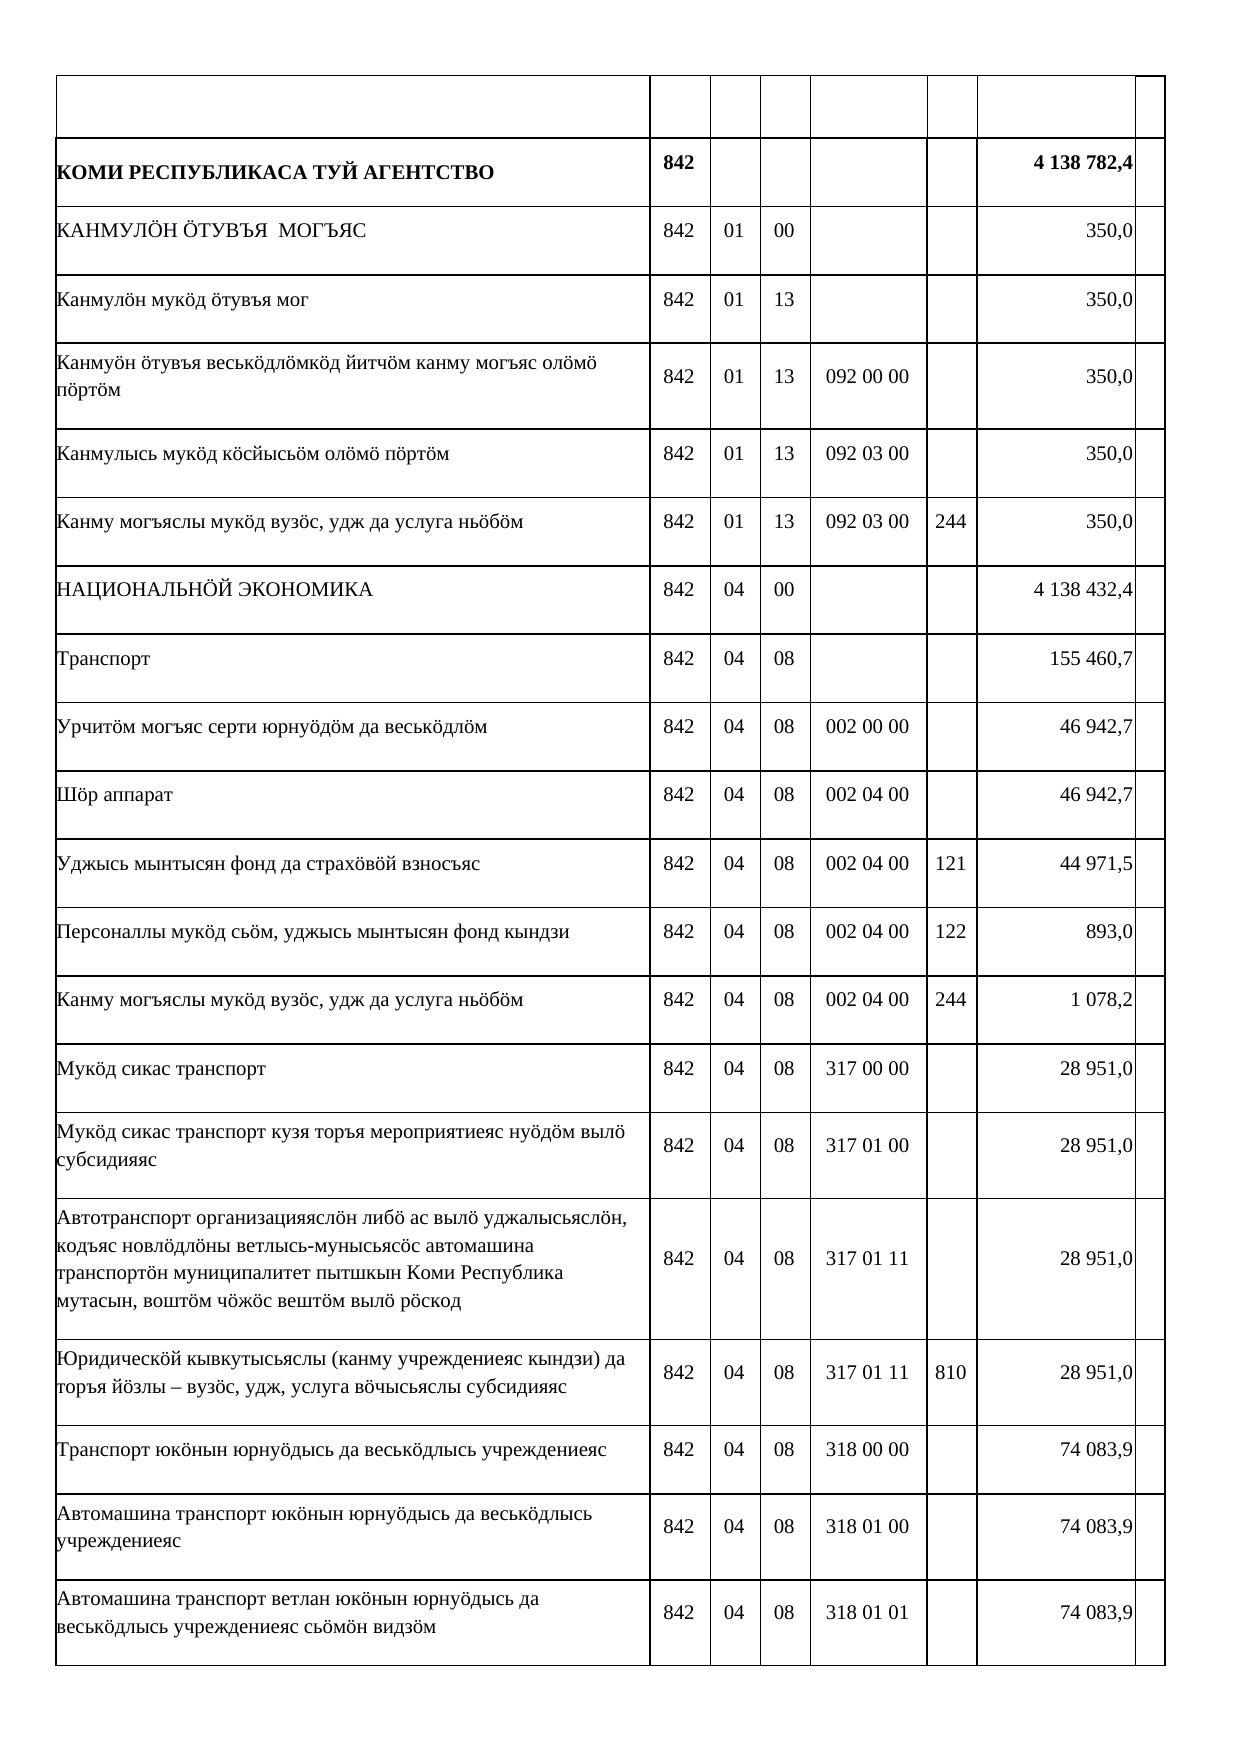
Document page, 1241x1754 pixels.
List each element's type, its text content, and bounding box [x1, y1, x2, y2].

table_cell НАЦИОНАЛЬНӦЙ ЭКОНОМИКА [57, 567, 649, 633]
table_cell [1136, 908, 1164, 975]
table_cell 28 951,0 [978, 1340, 1135, 1424]
table_cell 04 [711, 1045, 760, 1112]
table_cell 318 01 01 [811, 1581, 926, 1665]
table_cell 08 [761, 1045, 810, 1112]
table_cell 893,0 [978, 908, 1135, 975]
table_cell [928, 1199, 976, 1339]
table_cell 092 03 00 [811, 430, 926, 497]
table_cell 842 [651, 139, 710, 206]
table_cell 04 [711, 1495, 760, 1579]
table_cell 350,0 [978, 344, 1135, 428]
table_cell 842 [651, 207, 710, 274]
table_cell 842 [651, 635, 710, 702]
table_cell 842 [651, 498, 710, 565]
table_cell 28 951,0 [978, 1199, 1135, 1339]
table_cell 842 [651, 1426, 710, 1493]
table_cell 08 [761, 1581, 810, 1665]
table_cell 002 00 00 [811, 703, 926, 770]
table_cell 155 460,7 [978, 635, 1135, 702]
table_cell 1 078,2 [978, 977, 1135, 1043]
table_cell 13 [761, 276, 810, 342]
table_cell [1136, 1113, 1164, 1197]
table_cell [928, 635, 976, 702]
table_cell [811, 207, 926, 274]
table_cell 00 [761, 207, 810, 274]
table_cell [928, 139, 976, 206]
table_cell 08 [761, 977, 810, 1043]
table_cell [711, 139, 760, 206]
table_cell Канмуӧн ӧтувъя веськӧдлӧмкӧд йитчӧм канму могъяс олӧмӧ пӧртӧм [57, 344, 649, 428]
table_cell [1136, 635, 1164, 702]
table_cell [1136, 1426, 1164, 1493]
table_cell 01 [711, 276, 760, 342]
table_cell [1136, 772, 1164, 838]
table_cell 002 04 00 [811, 772, 926, 838]
table_header [928, 76, 977, 137]
table_cell 04 [711, 977, 760, 1043]
table_cell 44 971,5 [978, 840, 1135, 907]
table_cell 842 [651, 1495, 710, 1579]
table_cell [928, 703, 976, 770]
table_cell 08 [761, 772, 810, 838]
table_cell 317 01 00 [811, 1113, 926, 1197]
table_cell [928, 1426, 976, 1493]
table_header [57, 76, 649, 137]
table_cell 01 [711, 498, 760, 565]
table_cell [761, 139, 810, 206]
table_cell Мукӧд сикас транспорт [57, 1045, 649, 1112]
table_cell 317 01 11 [811, 1199, 926, 1339]
table_cell [1136, 1199, 1164, 1339]
table_cell 810 [928, 1340, 976, 1424]
table_cell 842 [651, 840, 710, 907]
table_cell [811, 635, 926, 702]
table_cell 842 [651, 908, 710, 975]
table_cell [928, 1581, 976, 1665]
table_cell [1136, 344, 1164, 428]
table_cell 842 [651, 1340, 710, 1424]
table_cell Мукӧд сикас транспорт кузя торъя мероприятиеяс нуӧдӧм вылӧ субсидияяс [57, 1113, 649, 1197]
table_cell 08 [761, 840, 810, 907]
table_cell 04 [711, 1340, 760, 1424]
table_header [1136, 77, 1164, 137]
table_cell 244 [928, 498, 976, 565]
table_cell [811, 139, 926, 206]
table_cell 842 [651, 1581, 710, 1665]
table_cell 13 [761, 430, 810, 497]
table_cell [928, 567, 976, 633]
table_cell [1136, 430, 1164, 497]
table_cell 28 951,0 [978, 1113, 1135, 1197]
table_cell [811, 567, 926, 633]
table_cell Юридическӧй кывкутысьяслы (канму учреждениеяс кындзи) да торъя йӧзлы – вузӧс, удж, услуга вӧчысьяслы субсидияяс [57, 1340, 649, 1424]
table_cell 244 [928, 977, 976, 1043]
table_cell 04 [711, 567, 760, 633]
table_cell 74 083,9 [978, 1426, 1135, 1493]
table_cell КАНМУЛӦН ӦТУВЪЯ МОГЪЯС [57, 207, 649, 274]
table_cell 842 [651, 567, 710, 633]
table_cell 121 [928, 840, 976, 907]
table_cell 092 00 00 [811, 344, 926, 428]
table_cell [1136, 1581, 1164, 1665]
table_cell 318 01 00 [811, 1495, 926, 1579]
table_cell Автотранспорт организацияяслӧн либӧ ас вылӧ уджалысьяслӧн, кодъяс новлӧдлӧны ветлысь-мунысьясӧс автомашина транспортӧн муниципалитет пытшкын Коми Республика мутасын, воштӧм чӧжӧс вештӧм вылӧ рӧскод [57, 1199, 649, 1339]
table_cell [1136, 703, 1164, 770]
table_cell [928, 344, 976, 428]
table_cell 74 083,9 [978, 1581, 1135, 1665]
table_cell 08 [761, 1426, 810, 1493]
table_cell [1136, 207, 1164, 274]
table_cell [1136, 840, 1164, 907]
table_cell 350,0 [978, 430, 1135, 497]
table_cell 00 [761, 567, 810, 633]
table_cell 317 01 11 [811, 1340, 926, 1424]
table_cell 04 [711, 635, 760, 702]
table_cell 13 [761, 344, 810, 428]
table_cell 01 [711, 430, 760, 497]
table_cell [1136, 1340, 1164, 1424]
table_cell 01 [711, 344, 760, 428]
table_cell 842 [651, 430, 710, 497]
table_cell Канмулысь мукӧд кӧсйысьӧм олӧмӧ пӧртӧм [57, 430, 649, 497]
table_cell 842 [651, 772, 710, 838]
table_cell Шӧр аппарат [57, 772, 649, 838]
table_cell 842 [651, 344, 710, 428]
table_cell 350,0 [978, 498, 1135, 565]
table_cell [928, 1495, 976, 1579]
table_cell 4 138 432,4 [978, 567, 1135, 633]
table_cell [1136, 276, 1164, 342]
table_cell 04 [711, 1581, 760, 1665]
table_cell 842 [651, 276, 710, 342]
table_cell КОМИ РЕСПУБЛИКАСА ТУЙ АГЕНТСТВО [57, 139, 649, 206]
table_cell 46 942,7 [978, 703, 1135, 770]
table_cell [1136, 1495, 1164, 1579]
table_cell 08 [761, 1113, 810, 1197]
table_cell Канму могъяслы мукӧд вузӧс, удж да услуга ньӧбӧм [57, 498, 649, 565]
table_cell [928, 772, 976, 838]
table_cell 842 [651, 1045, 710, 1112]
table_cell 842 [651, 1199, 710, 1339]
table_cell [928, 430, 976, 497]
table_cell 04 [711, 703, 760, 770]
table_cell 002 04 00 [811, 840, 926, 907]
table_cell [1136, 977, 1164, 1043]
table_cell [1136, 139, 1164, 206]
table_cell 04 [711, 1113, 760, 1197]
table_cell 08 [761, 1199, 810, 1339]
table_cell 46 942,7 [978, 772, 1135, 838]
table_cell [928, 276, 976, 342]
table_cell 04 [711, 840, 760, 907]
table_cell 122 [928, 908, 976, 975]
table_cell 317 00 00 [811, 1045, 926, 1112]
table_header [811, 76, 927, 137]
table_cell Транспорт юкӧнын юрнуӧдысь да веськӧдлысь учреждениеяс [57, 1426, 649, 1493]
table_cell Канмулӧн мукӧд ӧтувъя мог [57, 276, 649, 342]
table_cell 28 951,0 [978, 1045, 1135, 1112]
table_cell 01 [711, 207, 760, 274]
table_cell Уджысь мынтысян фонд да страхӧвӧй взносъяс [57, 840, 649, 907]
table_cell 318 00 00 [811, 1426, 926, 1493]
table_cell Урчитӧм могъяс серти юрнуӧдӧм да веськӧдлӧм [57, 703, 649, 770]
table_cell Автомашина транспорт юкӧнын юрнуӧдысь да веськӧдлысь учреждениеяс [57, 1495, 649, 1579]
table_cell [928, 1113, 976, 1197]
table_cell 13 [761, 498, 810, 565]
table_cell Канму могъяслы мукӧд вузӧс, удж да услуга ньӧбӧм [57, 977, 649, 1043]
table_header [711, 76, 760, 137]
table_cell 08 [761, 1495, 810, 1579]
table_cell 092 03 00 [811, 498, 926, 565]
table_cell [928, 207, 976, 274]
table_cell 08 [761, 1340, 810, 1424]
table_cell [1136, 498, 1164, 565]
table_header [761, 76, 810, 137]
table_cell 04 [711, 908, 760, 975]
table_cell 842 [651, 1113, 710, 1197]
table_cell 04 [711, 1199, 760, 1339]
table_cell [1136, 1045, 1164, 1112]
table_cell Транспорт [57, 635, 649, 702]
table_cell [1136, 567, 1164, 633]
table_header [978, 76, 1135, 137]
table_cell 002 04 00 [811, 908, 926, 975]
table_cell 350,0 [978, 207, 1135, 274]
table_cell 4 138 782,4 [978, 139, 1135, 206]
table_cell 04 [711, 772, 760, 838]
table_cell [811, 276, 926, 342]
table_cell 08 [761, 635, 810, 702]
table_cell 04 [711, 1426, 760, 1493]
table_header [651, 76, 710, 137]
table_cell 842 [651, 977, 710, 1043]
table_cell 08 [761, 703, 810, 770]
table_cell 002 04 00 [811, 977, 926, 1043]
table_cell 842 [651, 703, 710, 770]
table_cell [928, 1045, 976, 1112]
table_cell 74 083,9 [978, 1495, 1135, 1579]
table_cell Персоналлы мукӧд сьӧм, уджысь мынтысян фонд кындзи [57, 908, 649, 975]
table_cell Автомашина транспорт ветлан юкӧнын юрнуӧдысь да веськӧдлысь учреждениеяс сьӧмӧн видзӧм [57, 1581, 649, 1665]
table_cell 350,0 [978, 276, 1135, 342]
table_cell 08 [761, 908, 810, 975]
